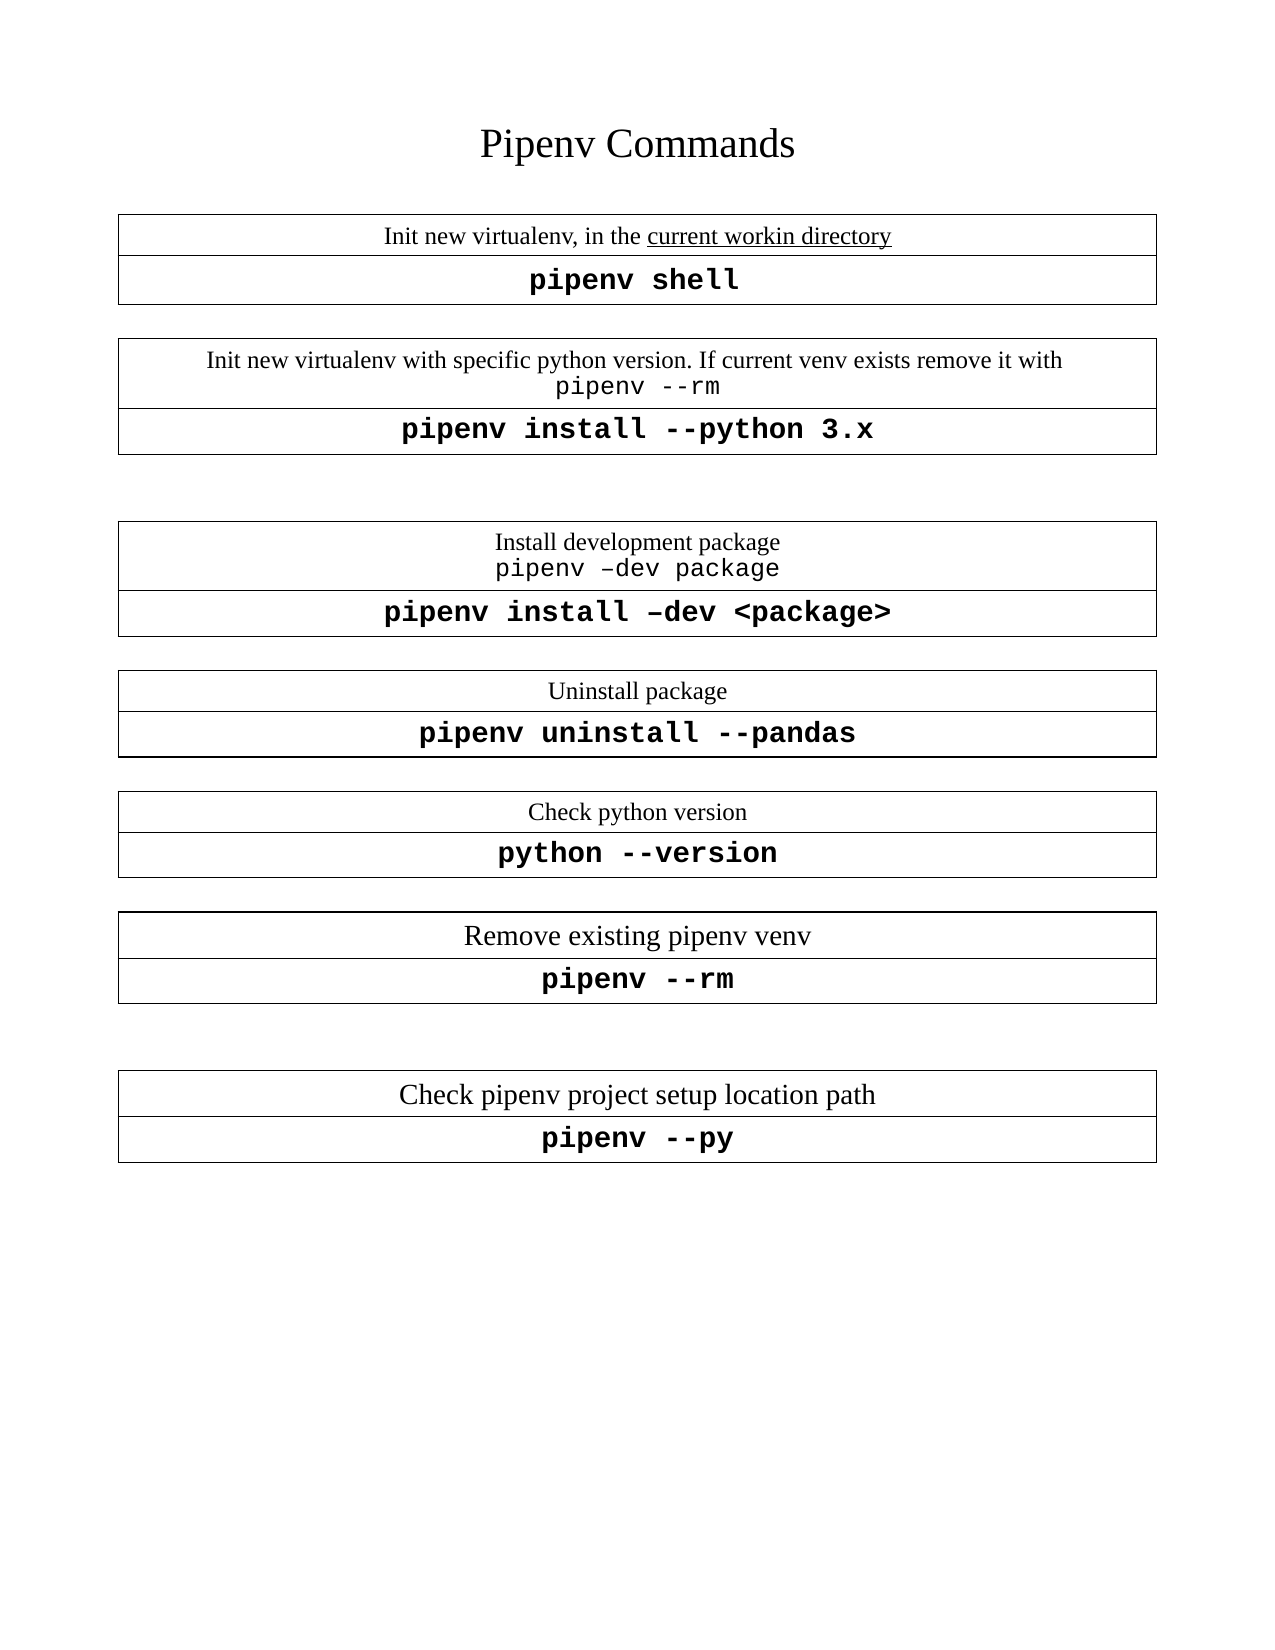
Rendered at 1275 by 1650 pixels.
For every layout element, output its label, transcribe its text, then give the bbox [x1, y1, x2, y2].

table_cell pipenv install –dev <package> [119, 591, 1156, 636]
table_cell pipenv install --python 3.x [119, 409, 1156, 453]
table_cell pipenv uninstall --pandas [119, 712, 1156, 756]
table_header Remove existing pipenv venv [119, 913, 1156, 957]
table_header Install development package pipenv –dev package [119, 522, 1156, 590]
table_cell python --version [119, 833, 1156, 877]
table_cell pipenv shell [119, 256, 1156, 304]
text Pipenv Commands [118, 118, 1157, 166]
table_cell pipenv --rm [119, 959, 1156, 1003]
table_header Check python version [119, 792, 1156, 832]
table_header Init new virtualenv, in the current workin directory [119, 215, 1156, 255]
table_header Check pipenv project setup location path [119, 1071, 1156, 1116]
table_cell pipenv --py [119, 1117, 1156, 1162]
table_header Uninstall package [119, 671, 1156, 711]
table_header Init new virtualenv with specific python version. If current venv exists remove it with pipenv --rm [119, 339, 1156, 408]
